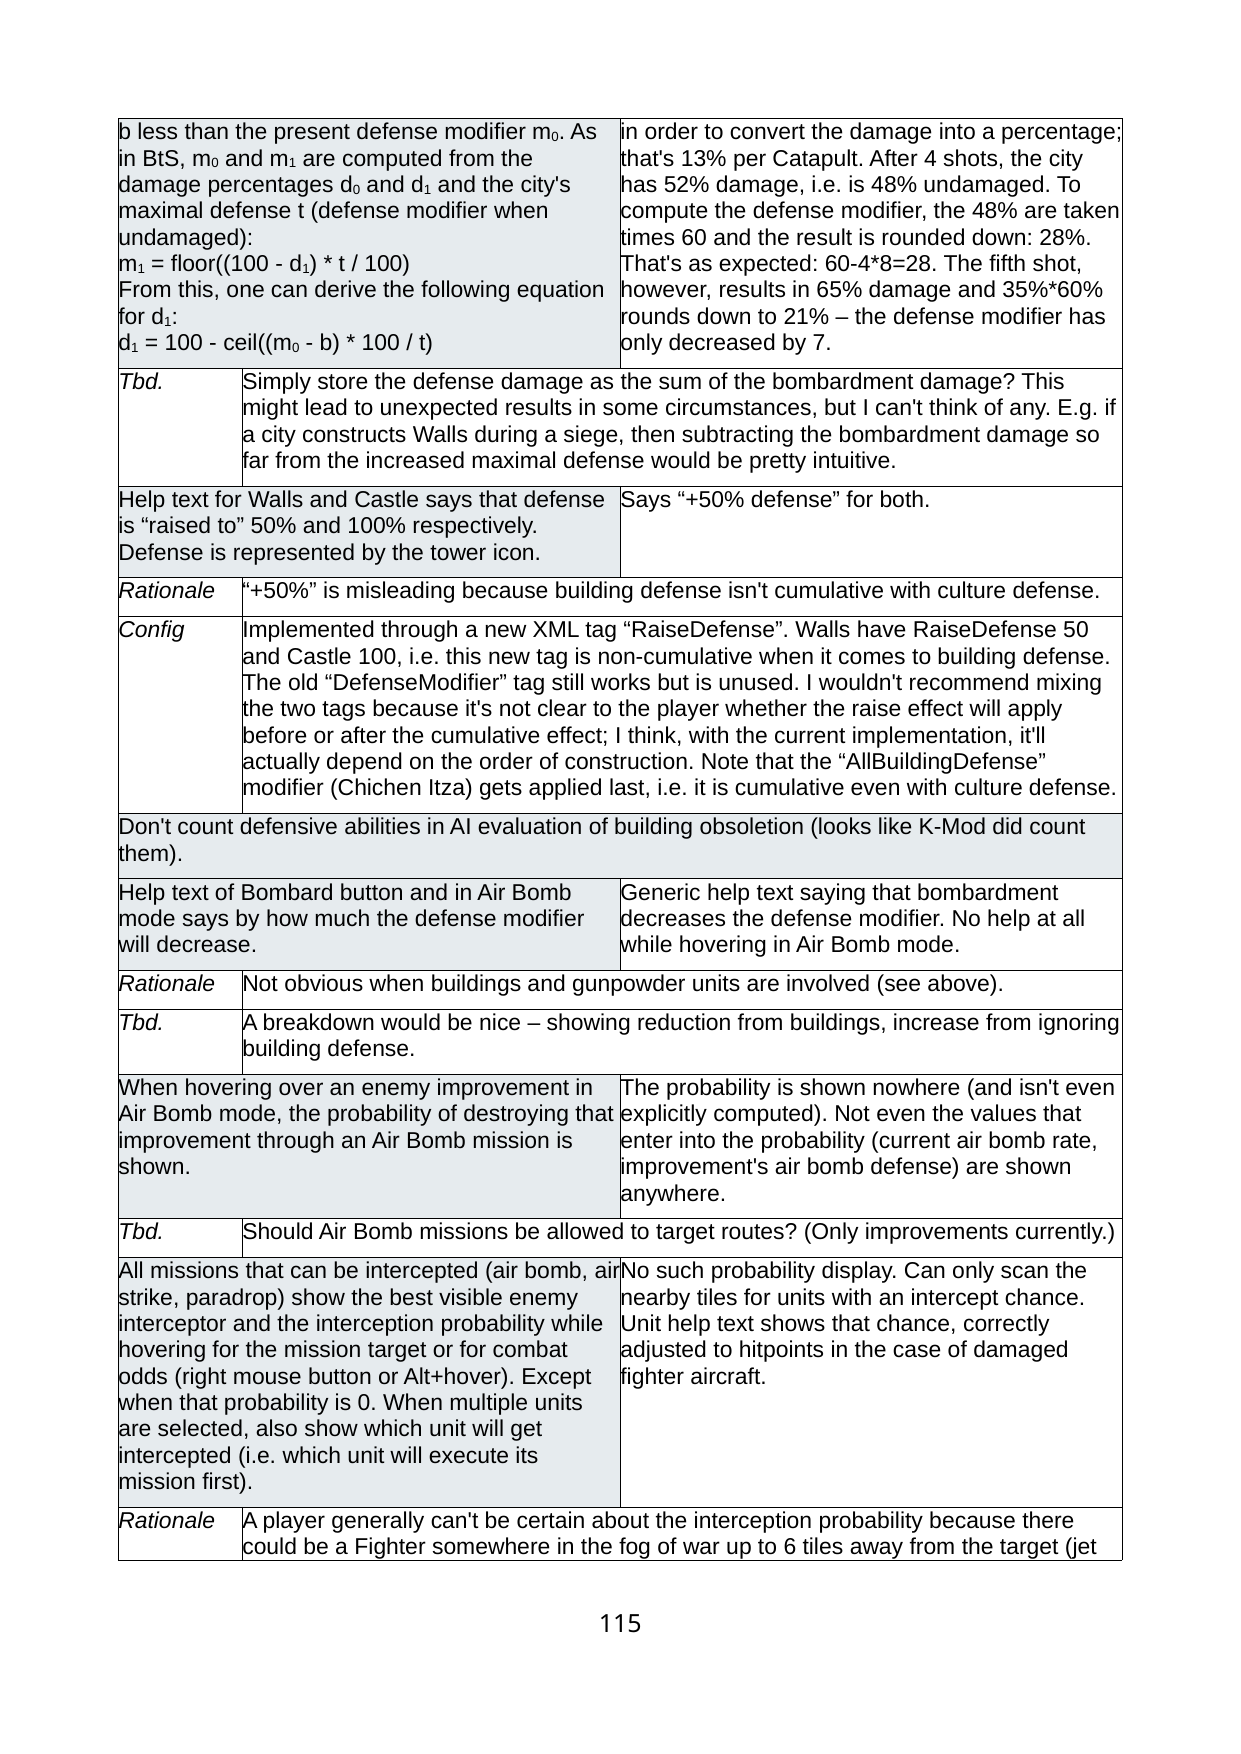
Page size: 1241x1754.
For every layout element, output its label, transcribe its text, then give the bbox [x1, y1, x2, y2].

table_cell “+50%” is misleading because building defense isn't cumulative with culture defense. [243, 578, 1122, 616]
table_cell No such probability display. Can only scan the nearby tiles for units with an intercept chance. Unit help text shows that chance, correctly adjusted to hitpoints in the case of damaged fighter aircraft. [621, 1258, 1122, 1507]
table_cell A breakdown would be nice – showing reduction from buildings, increase from ignoring building defense. [243, 1010, 1122, 1074]
table_cell Tbd. [119, 369, 242, 486]
table_cell Tbd. [119, 1219, 242, 1257]
table_cell All missions that can be intercepted (air bomb, air strike, paradrop) show the best visible enemy interceptor and the interception probability while hovering for the mission target or for combat odds (right mouse button or Alt+hover). Except when that probability is 0. When multiple units are selected, also show which unit will get intercepted (i.e. which unit will execute its mission first). [119, 1258, 620, 1507]
table_cell Help text of Bombard button and in Air Bomb mode says by how much the defense modifier will decrease. [119, 879, 620, 970]
table_cell Implemented through a new XML tag “RaiseDefense”. Walls have RaiseDefense 50 and Castle 100, i.e. this new tag is non-cumulative when it comes to building defense. The old “DefenseModifier” tag still works but is unused. I wouldn't recommend mixing the two tags because it's not clear to the player whether the raise effect will apply before or after the cumulative effect; I think, with the current implementation, it'll actually depend on the order of construction. Note that the “AllBuildingDefense” modifier (Chichen Itza) gets applied last, i.e. it is cumulative even with culture defense. [243, 617, 1122, 813]
table_cell Config [119, 617, 242, 813]
table_cell When hovering over an enemy improvement in Air Bomb mode, the probability of destroying that improvement through an Air Bomb mission is shown. [119, 1075, 620, 1218]
table_cell Don't count defensive abilities in AI evaluation of building obsoletion (looks like K-Mod did count them). [119, 814, 1122, 878]
table_cell Rationale [119, 578, 242, 616]
table_cell Generic help text saying that bombardment decreases the defense modifier. No help at all while hovering in Air Bomb mode. [621, 879, 1122, 970]
table_cell Says “+50% defense” for both. [621, 487, 1122, 577]
table_cell in order to convert the damage into a percentage; that's 13% per Catapult. After 4 shots, the city has 52% damage, i.e. is 48% undamaged. To compute the defense modifier, the 48% are taken times 60 and the result is rounded down: 28%. That's as expected: 60-4*8=28. The fifth shot, however, results in 65% damage and 35%*60% rounds down to 21% – the defense modifier has only decreased by 7. [621, 119, 1122, 368]
table_cell b less than the present defense modifier m0. As in BtS, m0 and m1 are computed from the damage percentages d0 and d1 and the city's maximal defense t (defense modifier when undamaged): m1 = floor((100 - d1) * t / 100) From this, one can derive the following equation for d1: d1 = 100 - ceil((m0 - b) * 100 / t) [119, 119, 620, 368]
table_cell Tbd. [119, 1010, 242, 1074]
table_cell A player generally can't be certain about the interception probability because there could be a Fighter somewhere in the fog of war up to 6 tiles away from the target (jet [243, 1508, 1122, 1559]
table_cell Help text for Walls and Castle says that defense is “raised to” 50% and 100% respectively. Defense is represented by the tower icon. [119, 487, 620, 577]
table_cell The probability is shown nowhere (and isn't even explicitly computed). Not even the values that enter into the probability (current air bomb rate, improvement's air bomb defense) are shown anywhere. [621, 1075, 1122, 1218]
table_cell Rationale [119, 1508, 242, 1559]
table_cell Simply store the defense damage as the sum of the bombardment damage? This might lead to unexpected results in some circumstances, but I can't think of any. E.g. if a city constructs Walls during a siege, then subtracting the bombardment damage so far from the increased maximal defense would be pretty intuitive. [243, 369, 1122, 486]
table_cell Rationale [119, 971, 242, 1009]
table_cell Not obvious when buildings and gunpowder units are involved (see above). [243, 971, 1122, 1009]
table_cell Should Air Bomb missions be allowed to target routes? (Only improvements currently.) [243, 1219, 1122, 1257]
